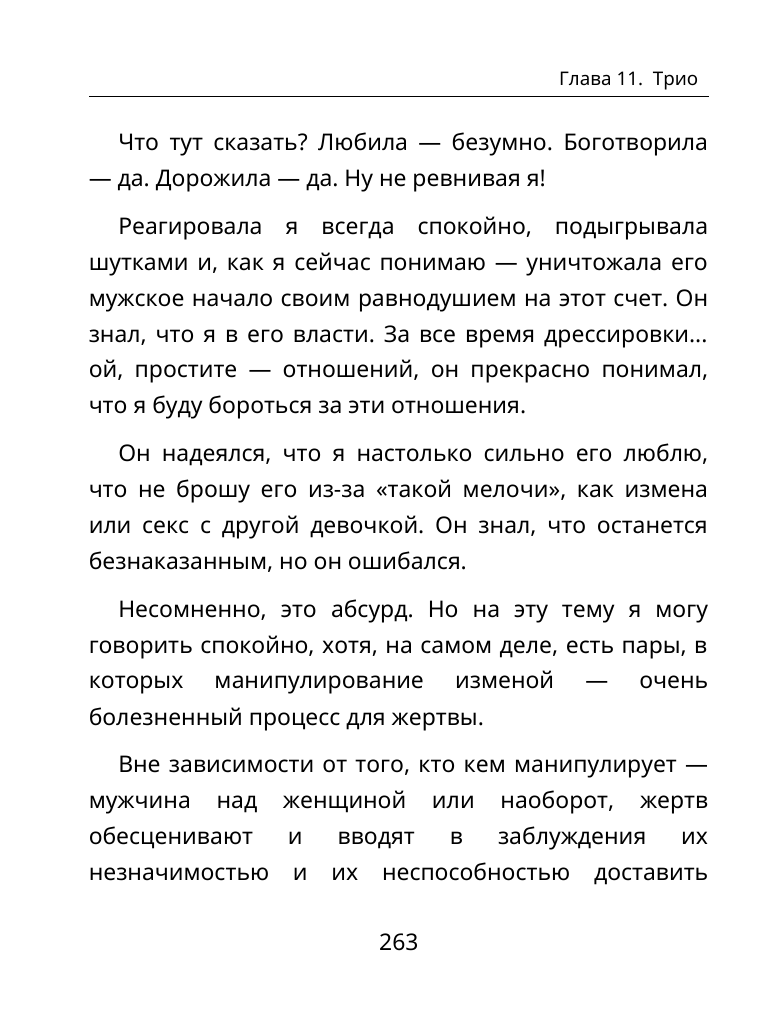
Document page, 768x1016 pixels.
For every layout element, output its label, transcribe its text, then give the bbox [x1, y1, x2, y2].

text Реагировала я всегда спокойно, подыгрывала шутками и, как я сейчас понимаю — уничтожала его мужское начало своим равнодушием на этот счет. Он знал, что я в его власти. За все время дрессировки... ой, простите — отношений, он прекрасно понимал, что я буду бороться за эти отношения. [88, 210, 709, 421]
text Что тут сказать? Любила — безумно. Боготворила — да. Дорожила — да. Ну не ревнивая я! [88, 126, 709, 193]
text Несомненно, это абсурд. Но на эту тему я могу говорить спокойно, хотя, на самом деле, есть пары, в которых манипулирование изменой — очень болезненный процесс для жертвы. [88, 593, 709, 732]
text Вне зависимости от того, кто кем манипулирует — мужчина над женщиной или наоборот, жертв обесценивают и вводят в заблуждения их незначимостью и их неспособностью доставить [88, 748, 709, 887]
text Он надеялся, что я настолько сильно его люблю, что не брошу его из-за «такой мелочи», как измена или секс с другой девочкой. Он знал, что останется безнаказанным, но он ошибался. [88, 437, 709, 576]
